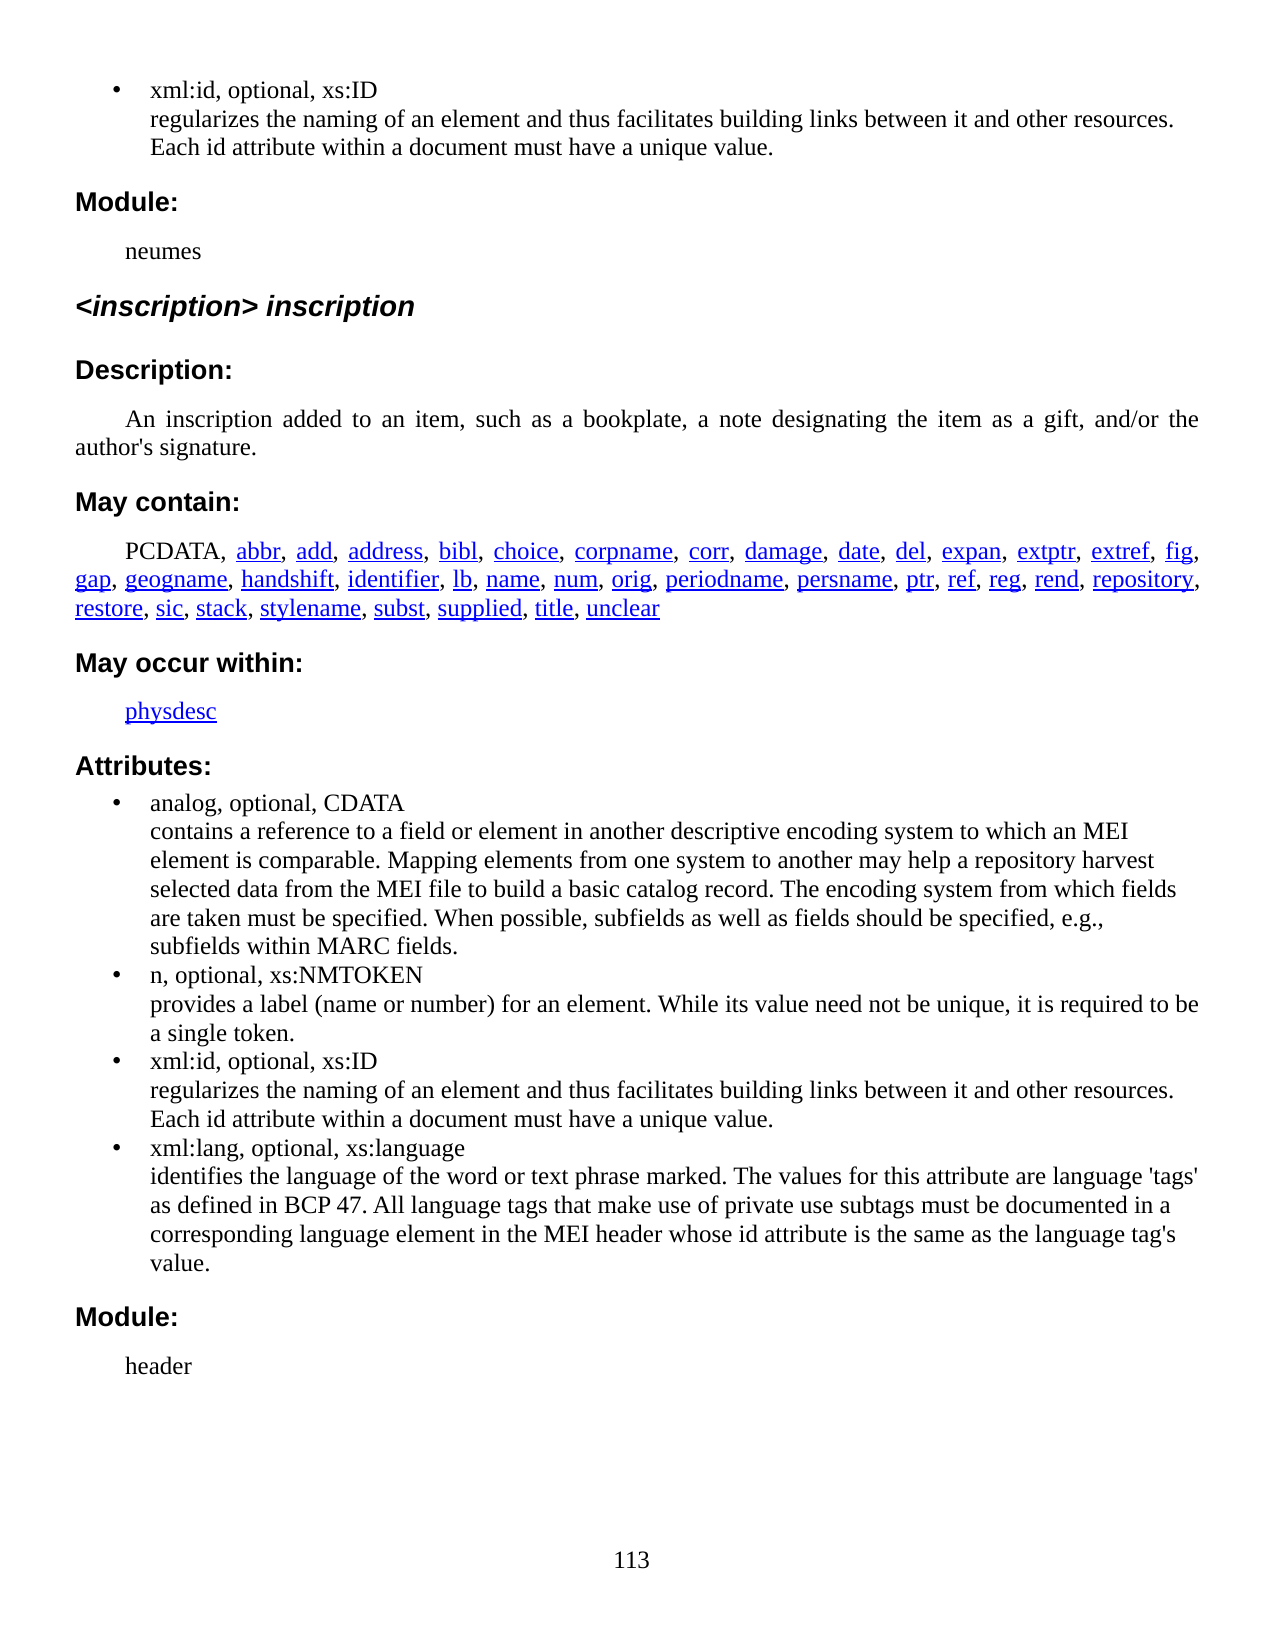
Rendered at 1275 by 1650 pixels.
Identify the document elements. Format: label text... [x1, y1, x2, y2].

text header [75, 1351, 1200, 1380]
text PCDATA, abbr, add, address, bibl, choice, corpname, corr, damage, date, del, expan, extptr, extref, fig, gap, geogname, handshift, identifier, lb, name, num, orig, periodname, persname, ptr, ref, reg, rend, repository, restore, sic, stack, stylename, subst, supplied, title, unclear [75, 536, 1200, 622]
list analog, optional, CDATA contains a reference to a field or element in another descriptive encoding system to which an MEI element is comparable. Mapping elements from one system to another may help a repository harvest selected data from the MEI file to build a basic catalog record. The encoding system from which fields are taken must be specified. When possible, subfields as well as fields should be specified, e.g., subfields within MARC fields. [112, 788, 1200, 960]
subtitle Module: [75, 186, 1200, 217]
list n, optional, xs:NMTOKEN provides a label (name or number) for an element. While its value need not be unique, it is required to be a single token. [112, 960, 1200, 1046]
subtitle May occur within: [75, 647, 1200, 678]
subtitle May contain: [75, 486, 1200, 517]
subtitle Attributes: [75, 750, 1200, 781]
text physdesc [75, 696, 1200, 725]
list xml:lang, optional, xs:language identifies the language of the word or text phrase marked. The values for this attribute are language 'tags' as defined in BCP 47. All language tags that make use of private use subtags must be documented in a corresponding language element in the MEI header whose id attribute is the same as the language tag's value. [112, 1133, 1200, 1276]
list xml:id, optional, xs:ID regularizes the naming of an element and thus facilitates building links between it and other resources. Each id attribute within a document must have a unique value. [112, 75, 1200, 161]
subtitle <inscription> inscription [75, 289, 1200, 323]
subtitle Description: [75, 354, 1200, 386]
text An inscription added to an item, such as a bookplate, a note designating the item as a gift, and/or the author's signature. [75, 404, 1200, 461]
list xml:id, optional, xs:ID regularizes the naming of an element and thus facilitates building links between it and other resources. Each id attribute within a document must have a unique value. [112, 1046, 1200, 1133]
subtitle Module: [75, 1301, 1200, 1333]
text neumes [75, 236, 1200, 264]
